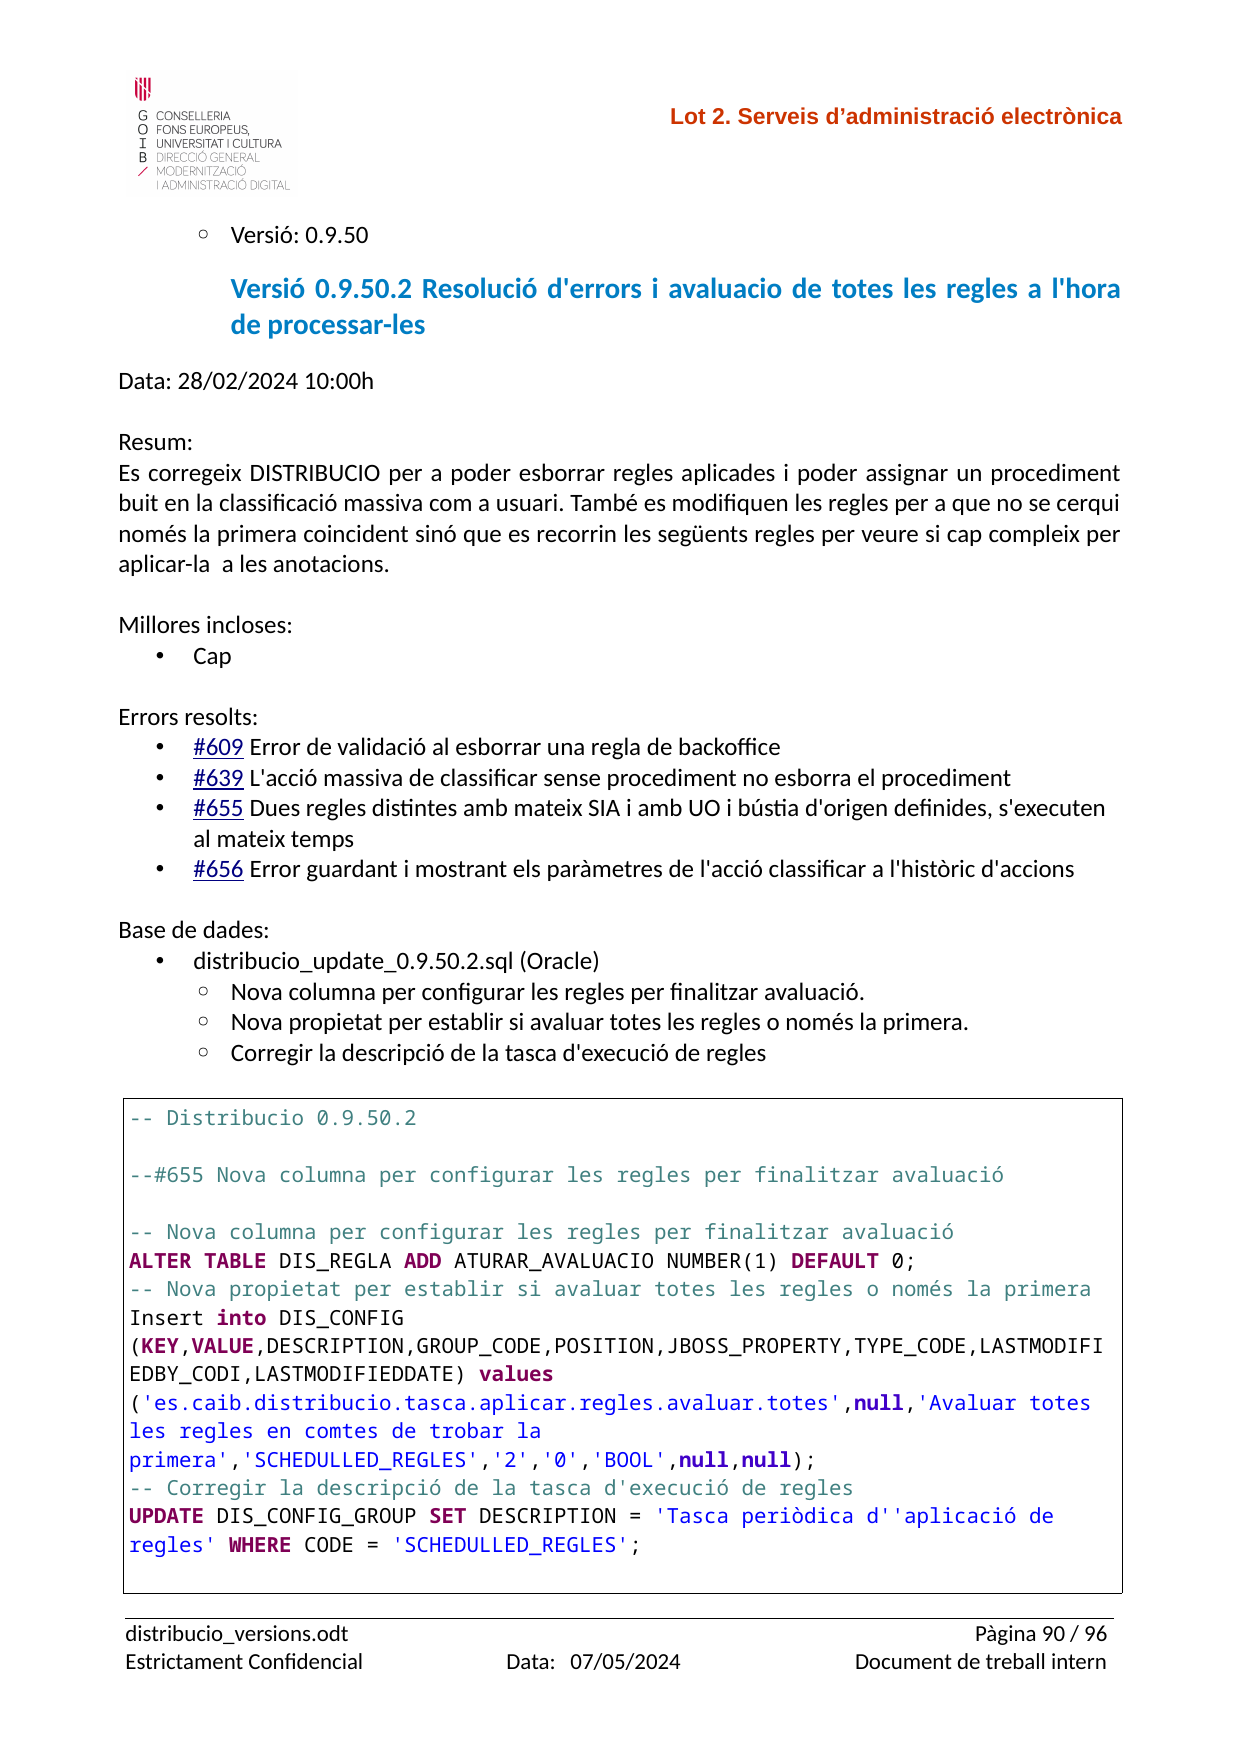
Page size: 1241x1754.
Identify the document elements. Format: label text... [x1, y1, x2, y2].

text Millores incloses: [118, 609, 1122, 640]
list Cap [156, 640, 1122, 670]
list #609 Error de validació al esborrar una regla de backoffice [156, 731, 1122, 762]
table_header -- Distribucio 0.9.50.2 --#655 Nova columna per configurar les regles per finalitzar avaluació -- Nova columna per configurar les regles per finalitzar avaluació ALTER TABLE DIS_REGLA ADD ATURAR_AVALUACIO NUMBER(1) DEFAULT 0; -- Nova propietat per establir si avaluar totes les regles o només la primera Insert into DIS_CONFIG (KEY,VALUE,DESCRIPTION,GROUP_CODE,POSITION,JBOSS_PROPERTY,TYPE_CODE,LASTMODIFIEDBY_CODI,LASTMODIFIEDDATE) values ('es.caib.distribucio.tasca.aplicar.regles.avaluar.totes',null,'Avaluar totes les regles en comtes de trobar la primera','SCHEDULLED_REGLES','2','0','BOOL',null,null); -- Corregir la descripció de la tasca d'execució de regles UPDATE DIS_CONFIG_GROUP SET DESCRIPTION = 'Tasca periòdica d''aplicació de regles' WHERE CODE = 'SCHEDULLED_REGLES'; [124, 1099, 1122, 1593]
text Base de dades: [118, 914, 1122, 945]
list #656 Error guardant i mostrant els paràmetres de l'acció classificar a l'històric d'accions [156, 853, 1122, 884]
list Versió: 0.9.50 [193, 219, 1122, 250]
picture [126, 70, 299, 197]
subtitle Versió 0.9.50.2 Resolució d'errors i avaluacio de totes les regles a l'hora de processar-les [153, 270, 1122, 342]
text Errors resolts: [118, 701, 1122, 731]
text Data: 28/02/2024 10:00h [118, 365, 1122, 396]
list #639 L'acció massiva de classificar sense procediment no esborra el procediment [156, 762, 1122, 792]
list #655 Dues regles distintes amb mateix SIA i amb UO i bústia d'origen definides, s'executen al mateix temps [156, 792, 1122, 853]
text Resum: [118, 426, 1122, 457]
list Corregir la descripció de la tasca d'execució de regles [193, 1037, 1122, 1067]
text Es corregeix DISTRIBUCIO per a poder esborrar regles aplicades i poder assignar un procediment buit en la classificació massiva com a usuari. També es modifiquen les regles per a que no se cerqui només la primera coincident sinó que es recorrin les següents regles per veure si cap compleix per aplicar-la a les anotacions. [118, 457, 1122, 579]
list Nova columna per configurar les regles per finalitzar avaluació. [193, 976, 1122, 1006]
list distribucio_update_0.9.50.2.sql (Oracle) [156, 945, 1122, 976]
list Nova propietat per establir si avaluar totes les regles o només la primera. [193, 1006, 1122, 1037]
